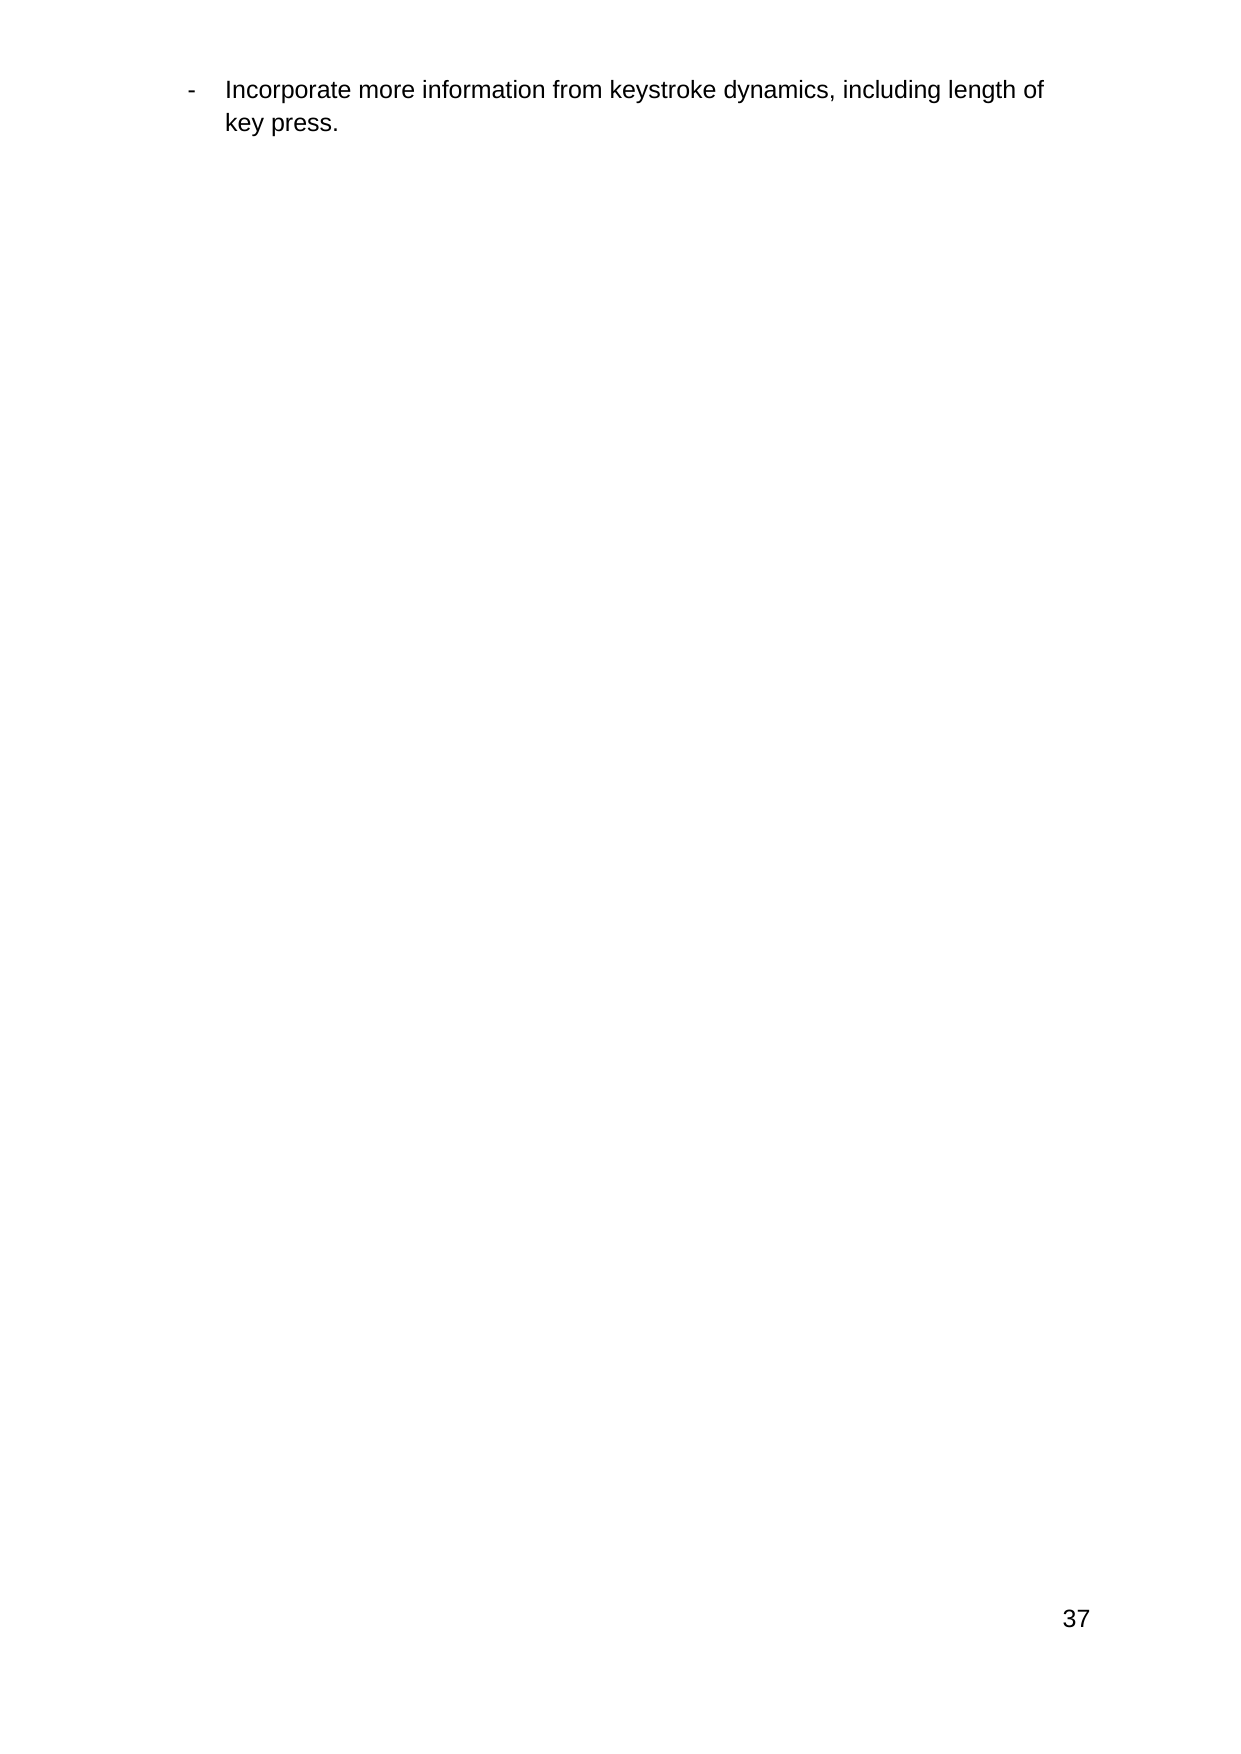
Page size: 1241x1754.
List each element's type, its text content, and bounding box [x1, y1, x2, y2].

list Incorporate more information from keystroke dynamics, including length of key press. [187, 75, 1090, 137]
